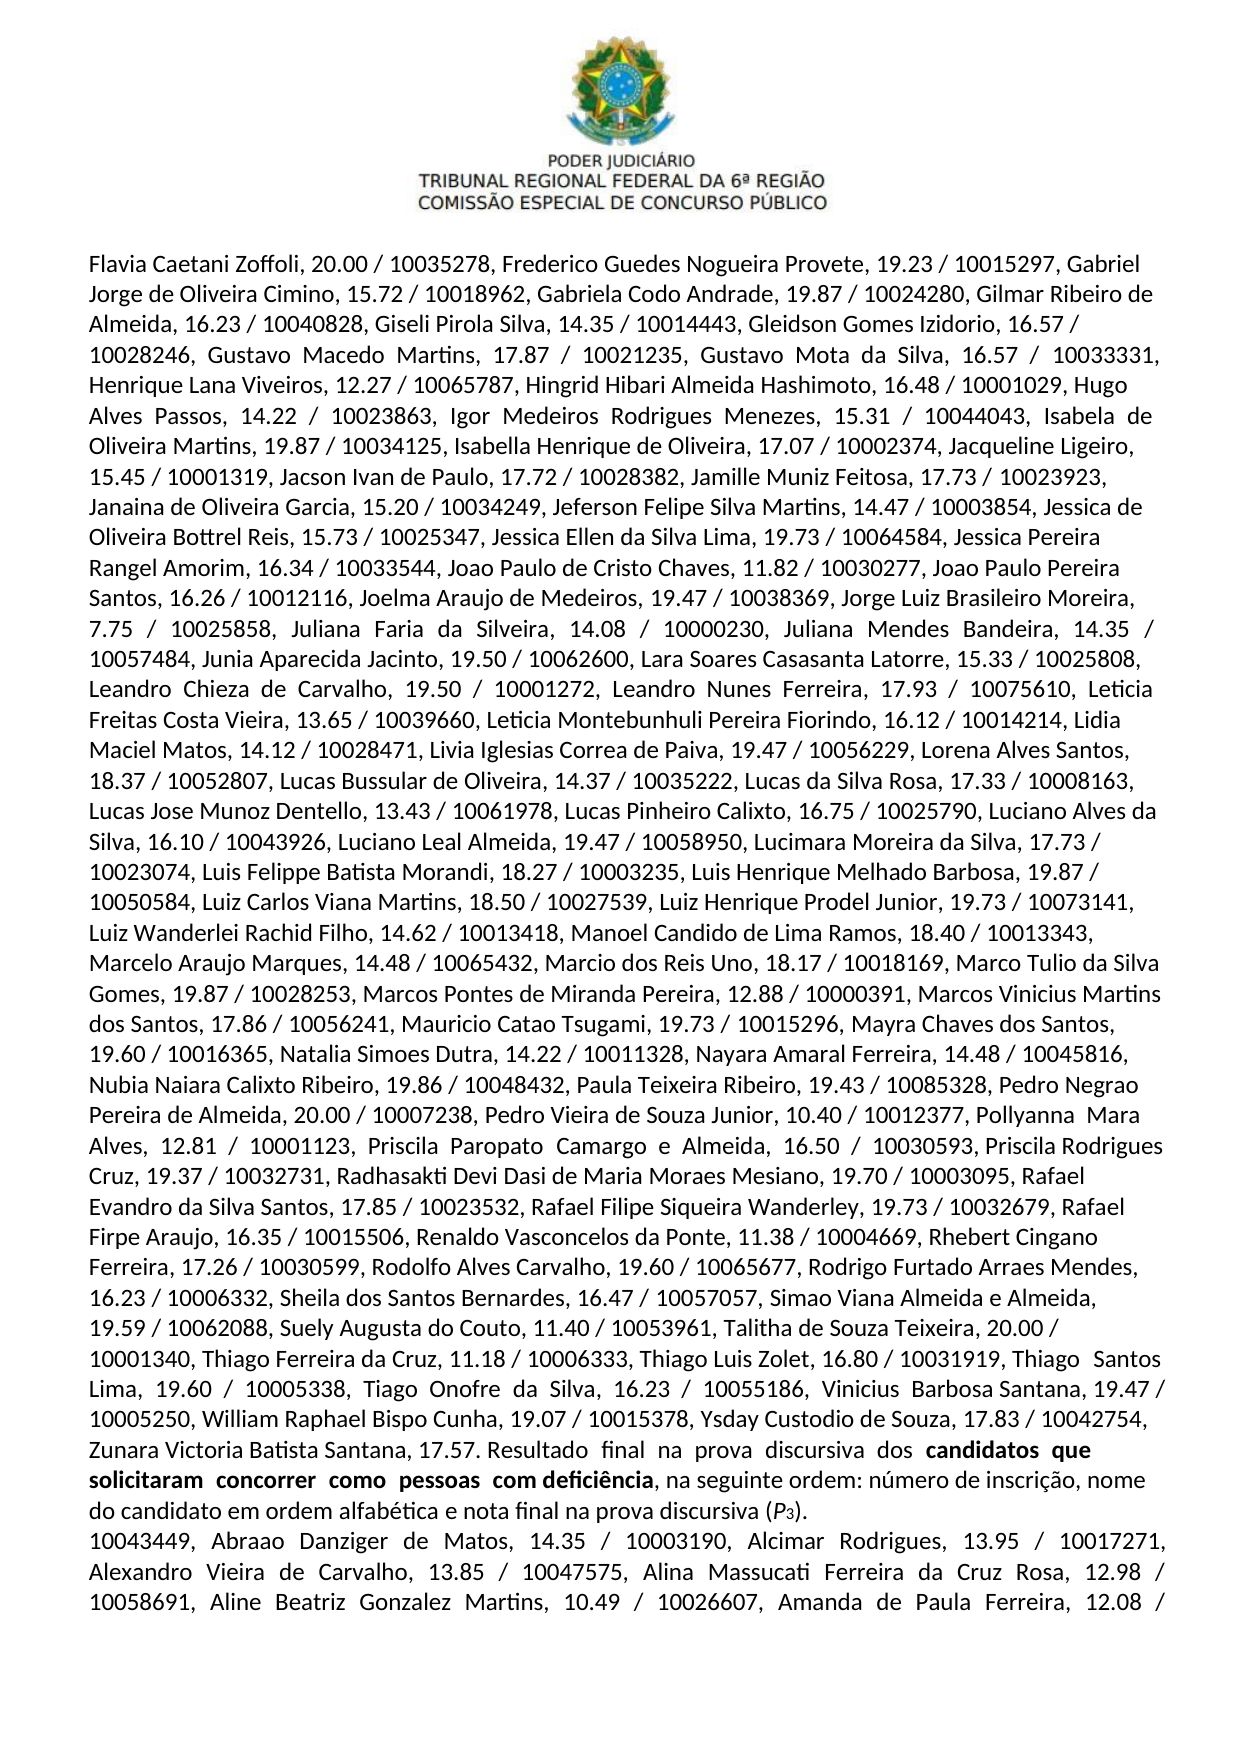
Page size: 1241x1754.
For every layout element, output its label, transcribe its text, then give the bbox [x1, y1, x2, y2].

picture [406, 0, 834, 225]
text 10043449, Abraao Danziger de Matos, 14.35 / 10003190, Alcimar Rodrigues, 13.95 / 10017271, Alexandro Vieira de Carvalho, 13.85 / 10047575, Alina Massucati Ferreira da Cruz Rosa, 12.98 / 10058691, Aline Beatriz Gonzalez Martins, 10.49 / 10026607, Amanda de Paula Ferreira, 12.08 / [89, 1526, 1166, 1617]
text Flavia Caetani Zoffoli, 20.00 / 10035278, Frederico Guedes Nogueira Provete, 19.23 / 10015297, Gabriel Jorge de Oliveira Cimino, 15.72 / 10018962, Gabriela Codo Andrade, 19.87 / 10024280, Gilmar Ribeiro de Almeida, 16.23 / 10040828, Giseli Pirola Silva, 14.35 / 10014443, Gleidson Gomes Izidorio, 16.57 / 10028246, Gustavo Macedo Martins, 17.87 / 10021235, Gustavo Mota da Silva, 16.57 / 10033331, Henrique Lana Viveiros, 12.27 / 10065787, Hingrid Hibari Almeida Hashimoto, 16.48 / 10001029, Hugo Alves Passos, 14.22 / 10023863, Igor Medeiros Rodrigues Menezes, 15.31 / 10044043, Isabela de Oliveira Martins, 19.87 / 10034125, Isabella Henrique de Oliveira, 17.07 / 10002374, Jacqueline Ligeiro, 15.45 / 10001319, Jacson Ivan de Paulo, 17.72 / 10028382, Jamille Muniz Feitosa, 17.73 / 10023923, Janaina de Oliveira Garcia, 15.20 / 10034249, Jeferson Felipe Silva Martins, 14.47 / 10003854, Jessica de Oliveira Bottrel Reis, 15.73 / 10025347, Jessica Ellen da Silva Lima, 19.73 / 10064584, Jessica Pereira Rangel Amorim, 16.34 / 10033544, Joao Paulo de Cristo Chaves, 11.82 / 10030277, Joao Paulo Pereira Santos, 16.26 / 10012116, Joelma Araujo de Medeiros, 19.47 / 10038369, Jorge Luiz Brasileiro Moreira, 7.75 / 10025858, Juliana Faria da Silveira, 14.08 / 10000230, Juliana Mendes Bandeira, 14.35 / 10057484, Junia Aparecida Jacinto, 19.50 / 10062600, Lara Soares Casasanta Latorre, 15.33 / 10025808, Leandro Chieza de Carvalho, 19.50 / 10001272, Leandro Nunes Ferreira, 17.93 / 10075610, Leticia Freitas Costa Vieira, 13.65 / 10039660, Leticia Montebunhuli Pereira Fiorindo, 16.12 / 10014214, Lidia Maciel Matos, 14.12 / 10028471, Livia Iglesias Correa de Paiva, 19.47 / 10056229, Lorena Alves Santos, 18.37 / 10052807, Lucas Bussular de Oliveira, 14.37 / 10035222, Lucas da Silva Rosa, 17.33 / 10008163, Lucas Jose Munoz Dentello, 13.43 / 10061978, Lucas Pinheiro Calixto, 16.75 / 10025790, Luciano Alves da Silva, 16.10 / 10043926, Luciano Leal Almeida, 19.47 / 10058950, Lucimara Moreira da Silva, 17.73 / 10023074, Luis Felippe Batista Morandi, 18.27 / 10003235, Luis Henrique Melhado Barbosa, 19.87 / 10050584, Luiz Carlos Viana Martins, 18.50 / 10027539, Luiz Henrique Prodel Junior, 19.73 / 10073141, Luiz Wanderlei Rachid Filho, 14.62 / 10013418, Manoel Candido de Lima Ramos, 18.40 / 10013343, Marcelo Araujo Marques, 14.48 / 10065432, Marcio dos Reis Uno, 18.17 / 10018169, Marco Tulio da Silva Gomes, 19.87 / 10028253, Marcos Pontes de Miranda Pereira, 12.88 / 10000391, Marcos Vinicius Martins dos Santos, 17.86 / 10056241, Mauricio Catao Tsugami, 19.73 / 10015296, Mayra Chaves dos Santos, 19.60 / 10016365, Natalia Simoes Dutra, 14.22 / 10011328, Nayara Amaral Ferreira, 14.48 / 10045816, Nubia Naiara Calixto Ribeiro, 19.86 / 10048432, Paula Teixeira Ribeiro, 19.43 / 10085328, Pedro Negrao Pereira de Almeida, 20.00 / 10007238, Pedro Vieira de Souza Junior, 10.40 / 10012377, Pollyanna Mara Alves, 12.81 / 10001123, Priscila Paropato Camargo e Almeida, 16.50 / 10030593, Priscila Rodrigues Cruz, 19.37 / 10032731, Radhasakti Devi Dasi de Maria Moraes Mesiano, 19.70 / 10003095, Rafael Evandro da Silva Santos, 17.85 / 10023532, Rafael Filipe Siqueira Wanderley, 19.73 / 10032679, Rafael Firpe Araujo, 16.35 / 10015506, Renaldo Vasconcelos da Ponte, 11.38 / 10004669, Rhebert Cingano Ferreira, 17.26 / 10030599, Rodolfo Alves Carvalho, 19.60 / 10065677, Rodrigo Furtado Arraes Mendes, 16.23 / 10006332, Sheila dos Santos Bernardes, 16.47 / 10057057, Simao Viana Almeida e Almeida, 19.59 / 10062088, Suely Augusta do Couto, 11.40 / 10053961, Talitha de Souza Teixeira, 20.00 / 10001340, Thiago Ferreira da Cruz, 11.18 / 10006333, Thiago Luis Zolet, 16.80 / 10031919, Thiago Santos Lima, 19.60 / 10005338, Tiago Onofre da Silva, 16.23 / 10055186, Vinicius Barbosa Santana, 19.47 / 10005250, William Raphael Bispo Cunha, 19.07 / 10015378, Ysday Custodio de Souza, 17.83 / 10042754, Zunara Victoria Batista Santana, 17.57. Resultado final na prova discursiva dos candidatos que solicitaram concorrer como pessoas com deficiência, na seguinte ordem: número de inscrição, nome do candidato em ordem alfabética e nota final na prova discursiva (P3). [89, 248, 1165, 1525]
